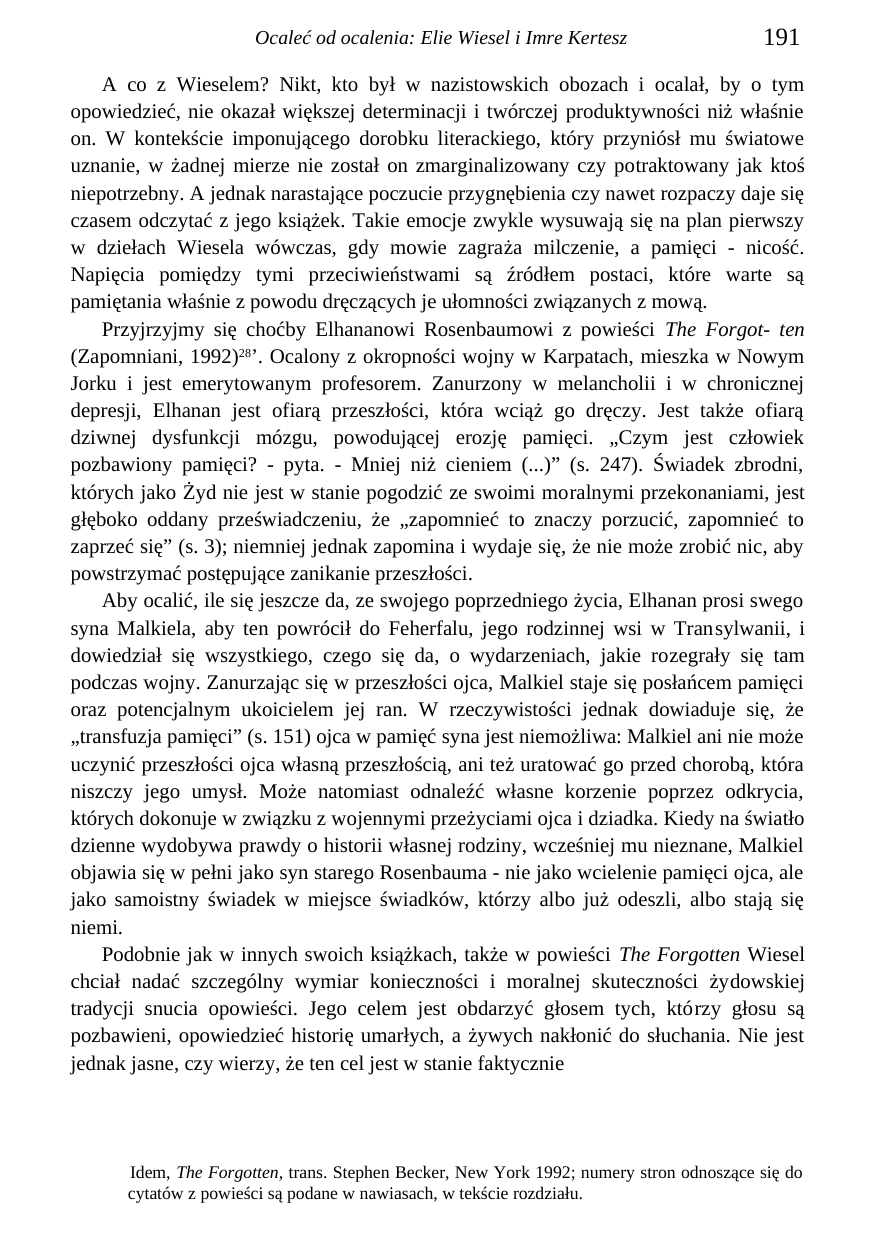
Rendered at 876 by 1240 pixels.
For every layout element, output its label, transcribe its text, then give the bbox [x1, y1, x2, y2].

text Ocaleć od ocalenia: Elie Wiesel i Imre Kertesz [255, 26, 629, 49]
text Aby ocalić, ile się jeszcze da, ze swojego poprzedniego życia, Elhanan prosi swego syna Malkiela, aby ten powrócił do Feherfalu, jego rodzinnej wsi w Tran­sylwanii, i dowiedział się wszystkiego, czego się da, o wydarzeniach, jakie ro­zegrały się tam podczas wojny. Zanurzając się w przeszłości ojca, Malkiel staje się posłańcem pamięci oraz potencjalnym ukoicielem jej ran. W rzeczywistości jednak dowiaduje się, że „transfuzja pamięci” (s. 151) ojca w pamięć syna jest niemożliwa: Malkiel ani nie może uczynić przeszłości ojca własną przeszłością, ani też uratować go przed chorobą, która niszczy jego umysł. Może natomiast odnaleźć własne korzenie poprzez odkrycia, których dokonuje w związku z wo­jennymi przeżyciami ojca i dziadka. Kiedy na światło dzienne wydobywa prawdy o historii własnej rodziny, wcześniej mu nieznane, Malkiel objawia się w pełni jako syn starego Rosenbauma - nie jako wcielenie pamięci ojca, ale jako samo­istny świadek w miejsce świadków, którzy albo już odeszli, albo stają się niemi. [70, 588, 805, 939]
text Idem, The Forgotten, trans. Stephen Becker, New York 1992; numery stron odnoszące się do cytatów z powieści są podane w nawiasach, w tekście rozdziału. [128, 1162, 804, 1203]
text Podobnie jak w innych swoich książkach, także w powieści The Forgotten Wiesel chciał nadać szczególny wymiar konieczności i moralnej skuteczności ży­dowskiej tradycji snucia opowieści. Jego celem jest obdarzyć głosem tych, któ­rzy głosu są pozbawieni, opowiedzieć historię umarłych, a żywych nakłonić do słuchania. Nie jest jednak jasne, czy wierzy, że ten cel jest w stanie faktycznie [70, 942, 805, 1074]
text Przyjrzyjmy się choćby Elhananowi Rosenbaumowi z powieści The Forgot- ten (Zapomniani, 1992)28’. Ocalony z okropności wojny w Karpatach, mieszka w Nowym Jorku i jest emerytowanym profesorem. Zanurzony w melancholii i w chronicznej depresji, Elhanan jest ofiarą przeszłości, która wciąż go dręczy. Jest także ofiarą dziwnej dysfunkcji mózgu, powodującej erozję pamięci. „Czym jest człowiek pozbawiony pamięci? - pyta. - Mniej niż cieniem (...)” (s. 247). Świadek zbrodni, których jako Żyd nie jest w stanie pogodzić ze swoimi mo­ralnymi przekonaniami, jest głęboko oddany przeświadczeniu, że „zapomnieć to znaczy porzucić, zapomnieć to zaprzeć się” (s. 3); niemniej jednak zapomina i wydaje się, że nie może zrobić nic, aby powstrzymać postępujące zanikanie przeszłości. [70, 316, 805, 585]
text 191 [763, 22, 802, 51]
text A co z Wieselem? Nikt, kto był w nazistowskich obozach i ocalał, by o tym opowiedzieć, nie okazał większej determinacji i twórczej produktywności niż właśnie on. W kontekście imponującego dorobku literackiego, który przyniósł mu światowe uznanie, w żadnej mierze nie został on zmarginalizowany czy po­traktowany jak ktoś niepotrzebny. A jednak narastające poczucie przygnębienia czy nawet rozpaczy daje się czasem odczytać z jego książek. Takie emocje zwykle wysuwają się na plan pierwszy w dziełach Wiesela wówczas, gdy mowie zagra­ża milczenie, a pamięci - nicość. Napięcia pomiędzy tymi przeciwieństwami są źródłem postaci, które warte są pamiętania właśnie z powodu dręczących je ułomności związanych z mową. [70, 72, 805, 313]
